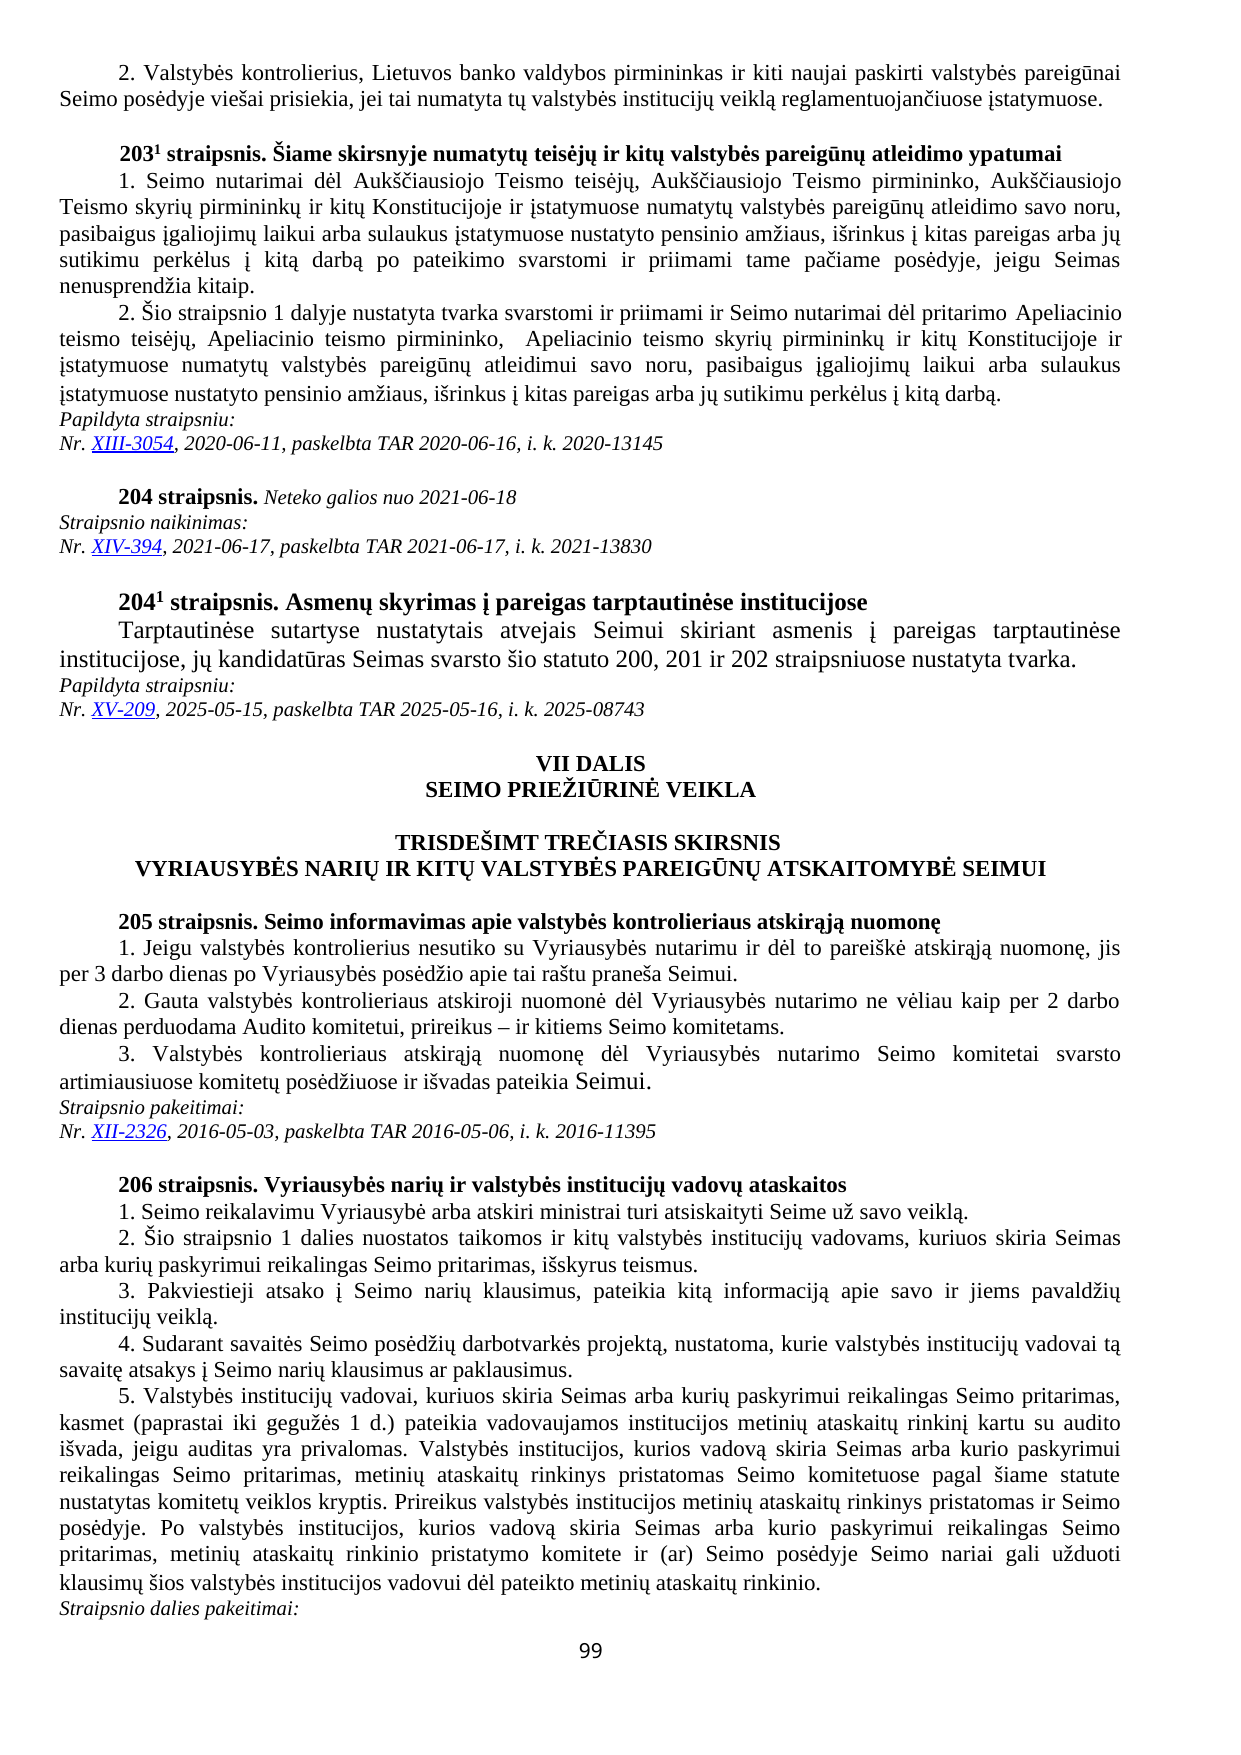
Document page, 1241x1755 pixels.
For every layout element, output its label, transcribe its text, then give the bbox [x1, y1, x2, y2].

text 2. Valstybės kontrolierius, Lietuvos banko valdybos pirmininkas ir kiti naujai paskirti valstybės pareigūnai Seimo posėdyje viešai prisiekia, jei tai numatyta tų valstybės institucijų veiklą reglamentuojančiuose įstatymuose. [59, 59, 1122, 112]
text 205 straipsnis. Seimo informavimas apie valstybės kontrolieriaus atskirąją nuomonę [118, 908, 1122, 934]
text 2. Šio straipsnio 1 dalies nuostatos taikomos ir kitų valstybės institucijų vadovams, kuriuos skiria Seimas arba kurių paskyrimui reikalingas Seimo pritarimas, išskyrus teismus. [59, 1224, 1122, 1277]
text VYRIAUSYBĖS NARIŲ IR KITŲ VALSTYBĖS PAREIGŪNŲ ATSKAITOMYBĖ SEIMUI [59, 855, 1122, 881]
text Nr. XIV-394, 2021-06-17, paskelbta TAR 2021-06-17, i. k. 2021-13830 [59, 534, 1122, 558]
text Papildyta straipsniu: [59, 406, 1122, 431]
text 3. Pakviestieji atsako į Seimo narių klausimus, pateikia kitą informaciją apie savo ir jiems pavaldžių institucijų veiklą. [59, 1277, 1122, 1330]
text 4. Sudarant savaitės Seimo posėdžių darbotvarkės projektą, nustatoma, kurie valstybės institucijų vadovai tą savaitę atsakys į Seimo narių klausimus ar paklausimus. [59, 1330, 1122, 1382]
text 3. Valstybės kontrolieriaus atskirąją nuomonę dėl Vyriausybės nutarimo Seimo komitetai svarsto artimiausiuose komitetų posėdžiuose ir išvadas pateikia Seimui. [59, 1039, 1122, 1095]
text Straipsnio naikinimas: [59, 510, 1122, 534]
text Nr. XII-2326, 2016-05-03, paskelbta TAR 2016-05-06, i. k. 2016-11395 [59, 1119, 1122, 1143]
text Straipsnio dalies pakeitimai: [59, 1596, 1122, 1620]
text 1. Jeigu valstybės kontrolierius nesutiko su Vyriausybės nutarimu ir dėl to pareiškė atskirąją nuomonę, jis per 3 darbo dienas po Vyriausybės posėdžio apie tai raštu praneša Seimui. [59, 934, 1122, 987]
text 204 straipsnis. Neteko galios nuo 2021-06-18 [59, 483, 1122, 510]
text 2. Šio straipsnio 1 dalyje nustatyta tvarka svarstomi ir priimami ir Seimo nutarimai dėl pritarimo Apeliacinio teismo teisėjų, Apeliacinio teismo pirmininko, Apeliacinio teismo skyrių pirmininkų ir kitų Konstitucijoje ir įstatymuose numatytų valstybės pareigūnų atleidimui savo noru, pasibaigus įgaliojimų laikui arba sulaukus įstatymuose nustatyto pensinio amžiaus, išrinkus į kitas pareigas arba jų sutikimu perkėlus į kitą darbą. [59, 299, 1122, 406]
text 1. Seimo nutarimai dėl Aukščiausiojo Teismo teisėjų, Aukščiausiojo Teismo pirmininko, Aukščiausiojo Teismo skyrių pirmininkų ir kitų Konstitucijoje ir įstatymuose numatytų valstybės pareigūnų atleidimo savo noru, pasibaigus įgaliojimų laikui arba sulaukus įstatymuose nustatyto pensinio amžiaus, išrinkus į kitas pareigas arba jų sutikimu perkėlus į kitą darbą po pateikimo svarstomi ir priimami tame pačiame posėdyje, jeigu Seimas nenusprendžia kitaip. [59, 167, 1122, 299]
text Papildyta straipsniu: [59, 673, 1122, 697]
text SEIMO PRIEŽIŪRINĖ VEIKLA [59, 776, 1122, 802]
text 2041 straipsnis. Asmenų skyrimas į pareigas tarptautinėse institucijose [59, 587, 1122, 615]
text Straipsnio pakeitimai: [59, 1095, 1122, 1119]
text Nr. XIII-3054, 2020-06-11, paskelbta TAR 2020-06-16, i. k. 2020-13145 [59, 431, 1122, 454]
text 206 straipsnis. Vyriausybės narių ir valstybės institucijų vadovų ataskaitos [59, 1172, 1122, 1198]
text 2031 straipsnis. Šiame skirsnyje numatytų teisėjų ir kitų valstybės pareigūnų atleidimo ypatumai [119, 141, 1122, 167]
text 1. Seimo reikalavimu Vyriausybė arba atskiri ministrai turi atsiskaityti Seime už savo veiklą. [59, 1198, 1122, 1224]
text Nr. XV-209, 2025-05-15, paskelbta TAR 2025-05-16, i. k. 2025-08743 [59, 697, 1122, 721]
text 5. Valstybės institucijų vadovai, kuriuos skiria Seimas arba kurių paskyrimui reikalingas Seimo pritarimas, kasmet (paprastai iki gegužės 1 d.) pateikia vadovaujamos institucijos metinių ataskaitų rinkinį kartu su audito išvada, jeigu auditas yra privalomas. Valstybės institucijos, kurios vadovą skiria Seimas arba kurio paskyrimui reikalingas Seimo pritarimas, metinių ataskaitų rinkinys pristatomas Seimo komitetuose pagal šiame statute nustatytas komitetų veiklos kryptis. Prireikus valstybės institucijos metinių ataskaitų rinkinys pristatomas ir Seimo posėdyje. Po valstybės institucijos, kurios vadovą skiria Seimas arba kurio paskyrimui reikalingas Seimo pritarimas, metinių ataskaitų rinkinio pristatymo komitete ir (ar) Seimo posėdyje Seimo nariai gali užduoti klausimų šios valstybės institucijos vadovui dėl pateikto metinių ataskaitų rinkinio. [59, 1382, 1122, 1596]
text 2. Gauta valstybės kontrolieriaus atskiroji nuomonė dėl Vyriausybės nutarimo ne vėliau kaip per 2 darbo dienas perduodama Audito komitetui, prireikus – ir kitiems Seimo komitetams. [59, 987, 1122, 1039]
text VII DALIS [59, 750, 1122, 776]
text TRISDEŠIMT TREČIASIS SKIRSNIS [59, 829, 1122, 855]
text Tarptautinėse sutartyse nustatytais atvejais Seimui skiriant asmenis į pareigas tarptautinėse institucijose, jų kandidatūras Seimas svarsto šio statuto 200, 201 ir 202 straipsniuose nustatyta tvarka. [59, 615, 1122, 673]
